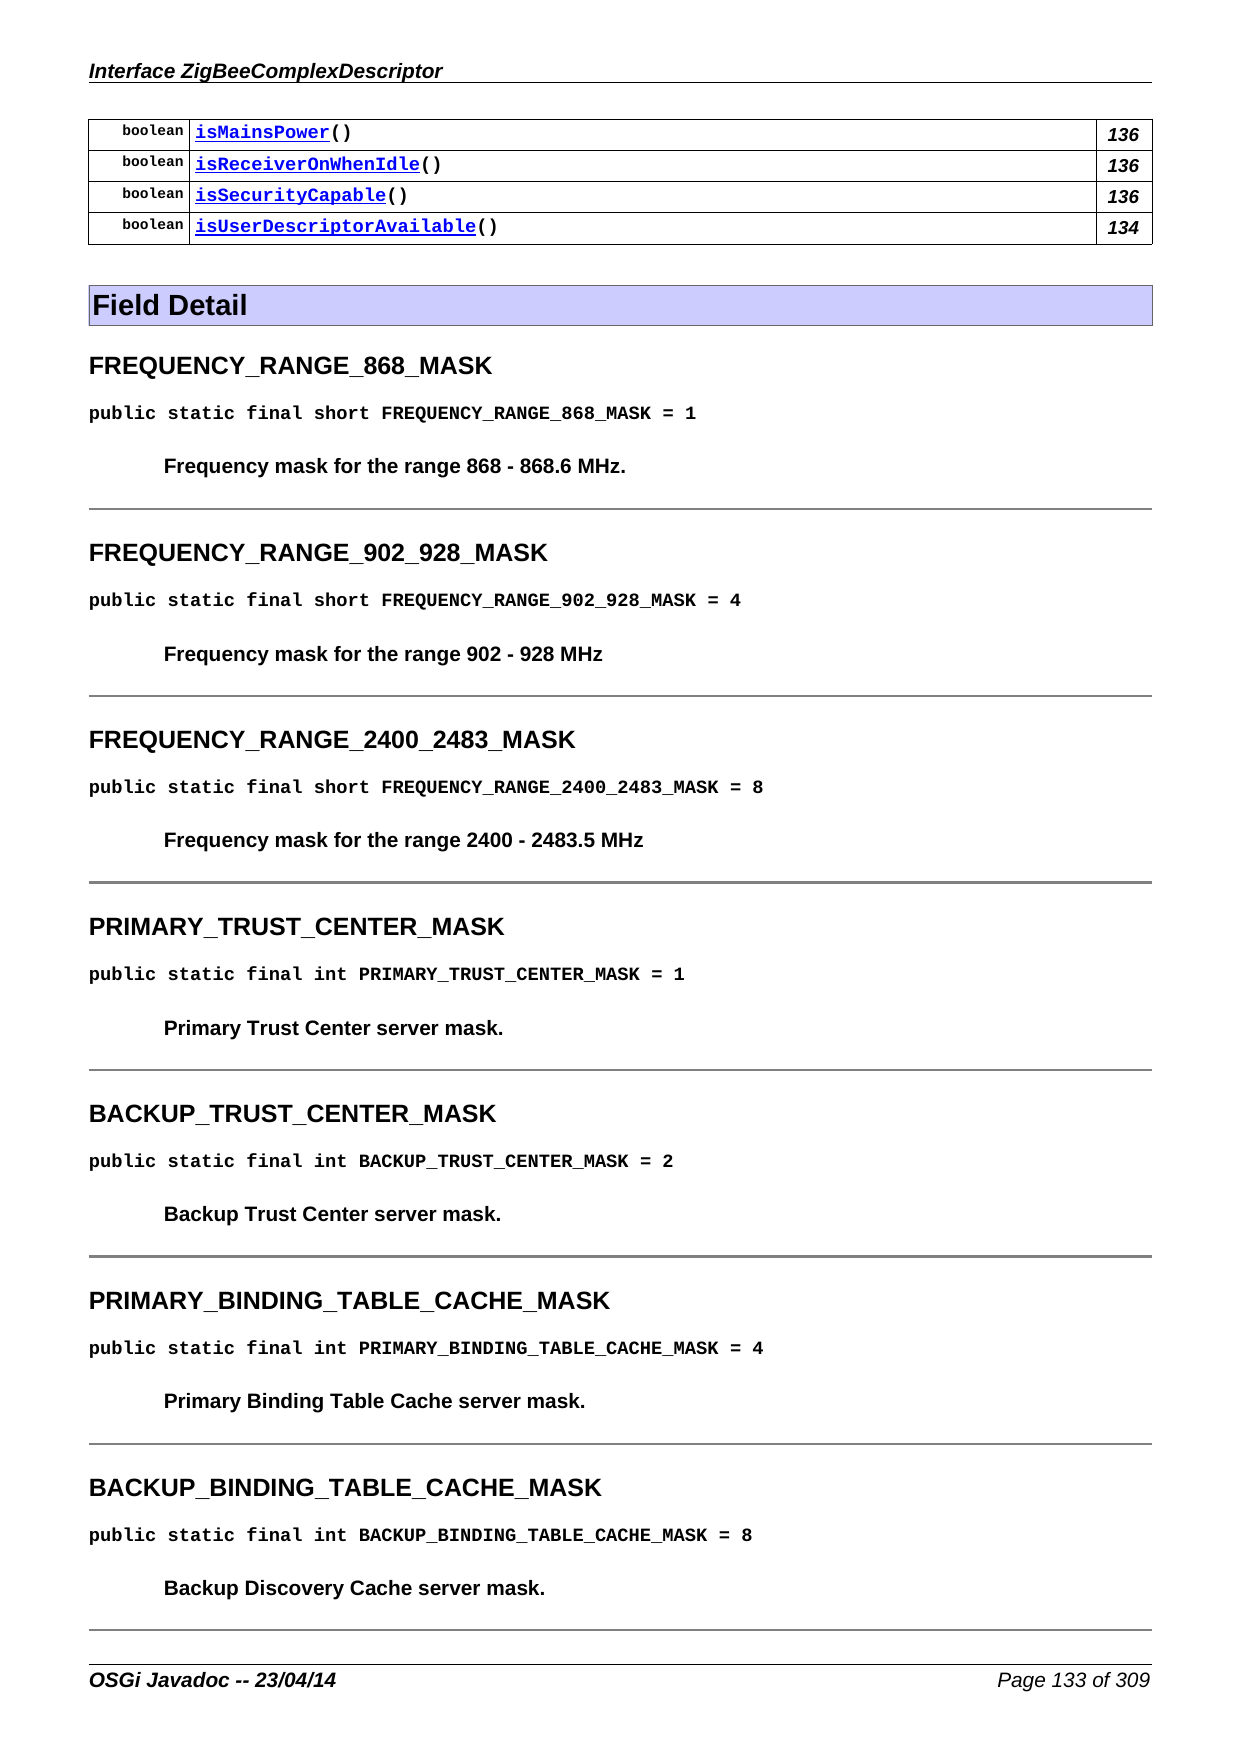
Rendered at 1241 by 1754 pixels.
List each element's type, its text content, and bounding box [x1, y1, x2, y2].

text public static final int PRIMARY_BINDING_TABLE_CACHE_MASK = 4 [88, 1339, 1152, 1360]
subtitle PRIMARY_TRUST_CENTER_MASK [88, 912, 1152, 941]
table_cell isSecurityCapable() [190, 182, 1096, 212]
table_cell 137 [1097, 151, 1152, 181]
table_cell boolean [89, 182, 189, 212]
text public static final int PRIMARY_TRUST_CENTER_MASK = 1 [88, 965, 1152, 986]
subtitle BACKUP_BINDING_TABLE_CACHE_MASK [88, 1473, 1152, 1502]
table_cell isMainsPower() [190, 120, 1096, 150]
table_cell isUserDescriptorAvailable() [190, 213, 1096, 243]
subtitle PRIMARY_BINDING_TABLE_CACHE_MASK [88, 1286, 1152, 1315]
text Frequency mask for the range 2400 - 2483.5 MHz [163, 828, 1152, 852]
subtitle FREQUENCY_RANGE_868_MASK [88, 351, 1152, 380]
subtitle FREQUENCY_RANGE_2400_2483_MASK [88, 725, 1152, 754]
text Backup Discovery Cache server mask. [163, 1576, 1152, 1600]
table_cell 137 [1097, 120, 1152, 150]
subtitle Field Detail [90, 286, 1152, 325]
text public static final short FREQUENCY_RANGE_902_928_MASK = 4 [88, 591, 1152, 612]
text public static final short FREQUENCY_RANGE_868_MASK = 1 [88, 404, 1152, 425]
table_cell isReceiverOnWhenIdle() [190, 151, 1096, 181]
table_cell 137 [1097, 182, 1152, 212]
subtitle BACKUP_TRUST_CENTER_MASK [88, 1099, 1152, 1128]
text Primary Binding Table Cache server mask. [163, 1389, 1152, 1413]
text Frequency mask for the range 902 - 928 MHz [163, 641, 1152, 665]
subtitle FREQUENCY_RANGE_902_928_MASK [88, 538, 1152, 567]
table_cell 135 [1097, 213, 1152, 243]
text Frequency mask for the range 868 - 868.6 MHz. [163, 454, 1152, 478]
table_cell boolean [89, 213, 189, 243]
text public static final int BACKUP_TRUST_CENTER_MASK = 2 [88, 1152, 1152, 1173]
table_cell boolean [89, 151, 189, 181]
text Backup Trust Center server mask. [163, 1202, 1152, 1226]
text Primary Trust Center server mask. [163, 1015, 1152, 1039]
text public static final int BACKUP_BINDING_TABLE_CACHE_MASK = 8 [88, 1526, 1152, 1547]
table_cell boolean [89, 120, 189, 150]
text public static final short FREQUENCY_RANGE_2400_2483_MASK = 8 [88, 778, 1152, 799]
